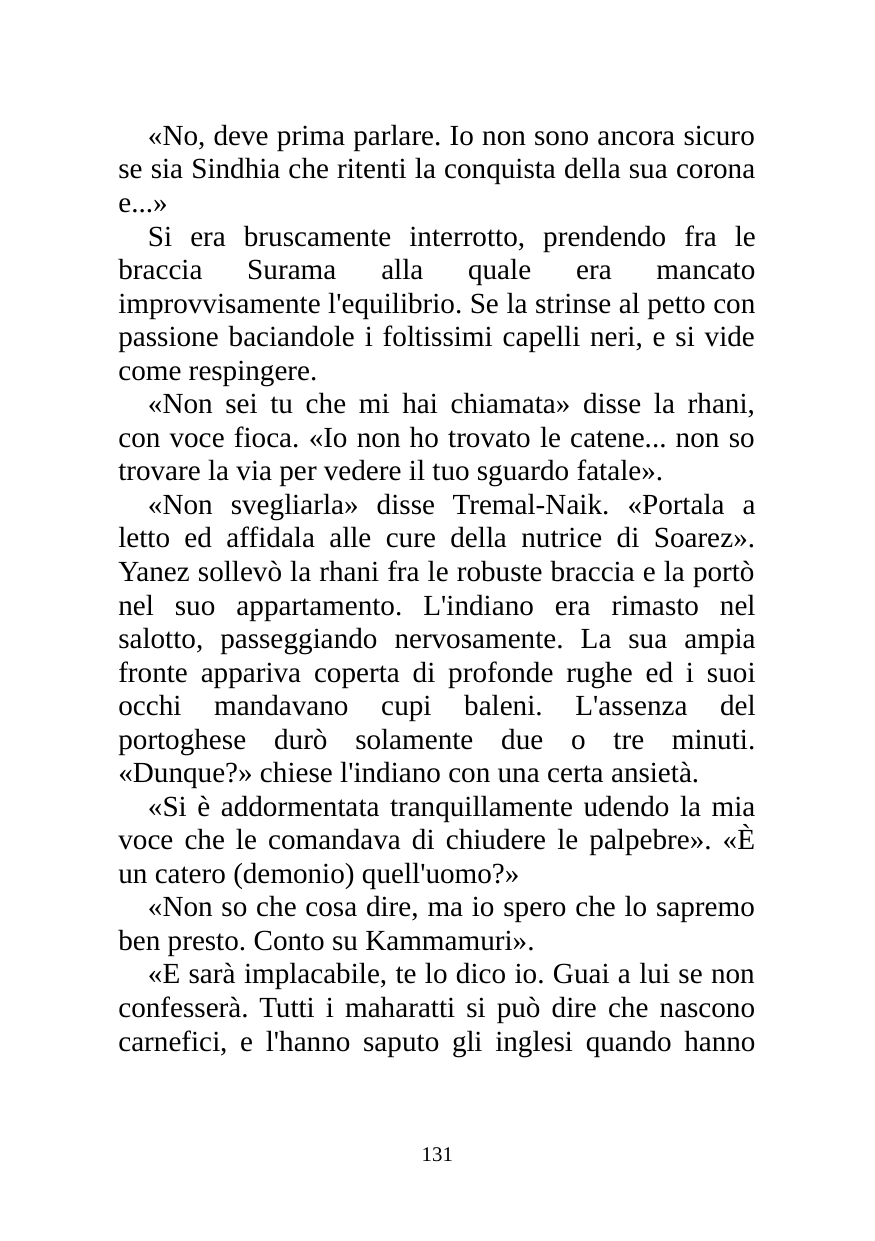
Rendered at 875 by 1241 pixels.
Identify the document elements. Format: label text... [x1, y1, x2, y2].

text «No, deve prima parlare. Io non sono ancora sicuro se sia Sindhia che ritenti la conquista della sua corona e...» [118, 118, 756, 219]
text «Si è addormentata tranquillamente udendo la mia voce che le comandava di chiudere le palpebre». «È un catero (demonio) quell'uomo?» [118, 789, 756, 889]
text «Non svegliarla» disse Tremal-Naik. «Portala a letto ed affidala alle cure della nutrice di Soarez». Yanez sollevò la rhani fra le robuste braccia e la portò nel suo appartamento. L'indiano era rimasto nel salotto, passeggiando nervosamente. La sua ampia fronte appariva coperta di profonde rughe ed i suoi occhi mandavano cupi baleni. L'assenza del portoghese durò solamente due o tre minuti. «Dunque?» chiese l'indiano con una certa ansietà. [118, 487, 756, 789]
text «Non sei tu che mi hai chiamata» disse la rhani, con voce fioca. «Io non ho trovato le catene... non so trovare la via per vedere il tuo sguardo fatale». [118, 386, 756, 487]
text «Non so che cosa dire, ma io spero che lo sapremo ben presto. Conto su Kammamuri». [118, 889, 756, 957]
text «E sarà implacabile, te lo dico io. Guai a lui se non confesserà. Tutti i maharatti si può dire che nascono carnefici, e l'hanno saputo gli inglesi quando hanno [118, 957, 756, 1057]
text Si era bruscamente interrotto, prendendo fra le braccia Surama alla quale era mancato improvvisamente l'equilibrio. Se la strinse al petto con passione baciandole i foltissimi capelli neri, e si vide come respingere. [118, 219, 756, 386]
